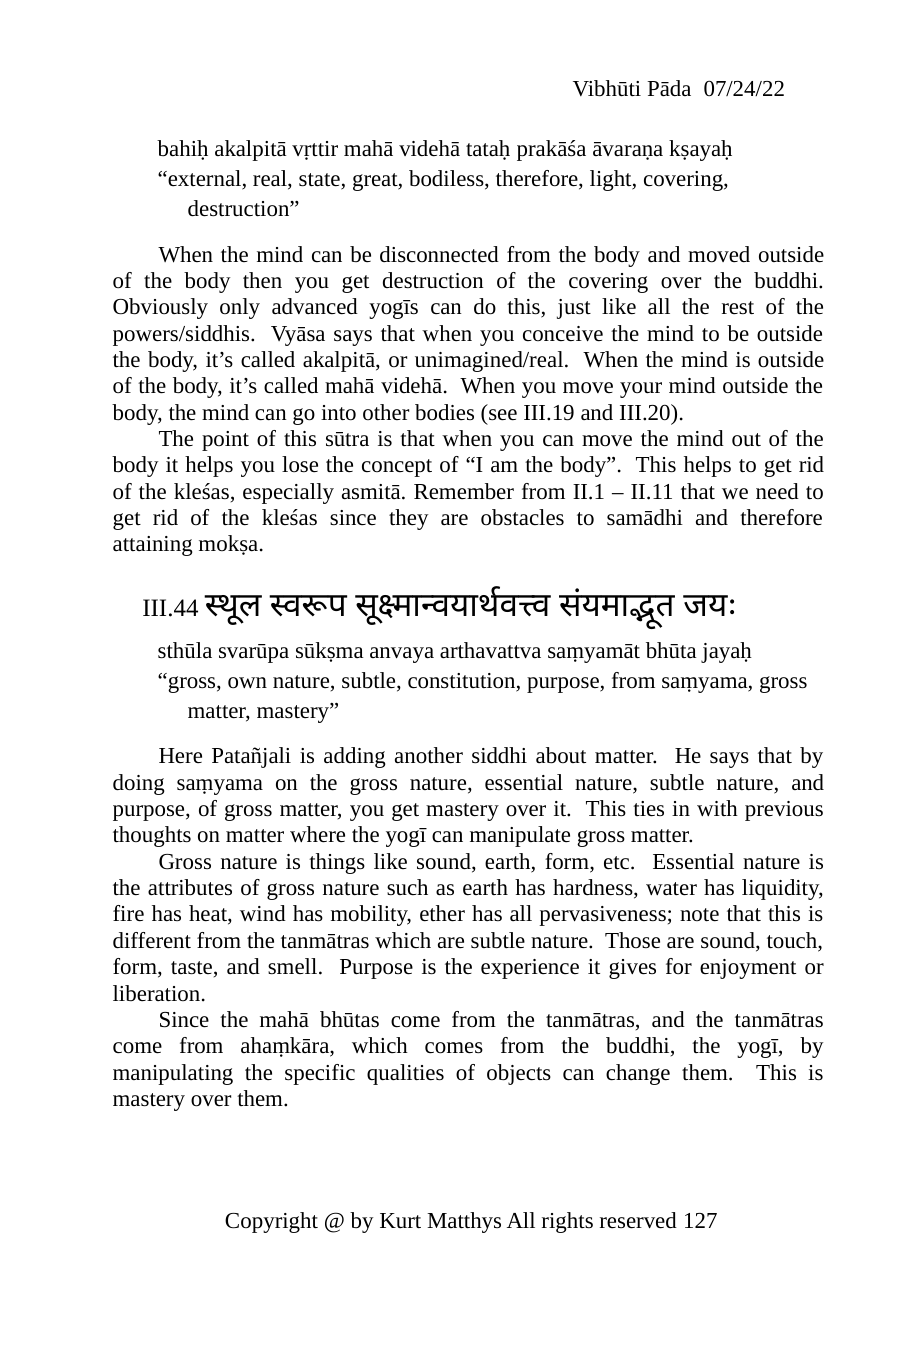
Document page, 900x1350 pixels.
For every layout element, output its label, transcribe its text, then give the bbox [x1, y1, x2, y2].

text sthūla svarūpa sūkṣma anvaya arthavattva saṃyamāt bhūta jayaḥ [157, 637, 825, 663]
text Since the mahā bhūtas come from the tanmātras, and the tanmātras come from ahaṃkāra, which comes from the buddhi, the yogī, by manipulating the specific qualities of objects can change them. This is mastery over them. [112, 1006, 825, 1111]
text The point of this sūtra is that when you can move the mind out of the body it helps you lose the concept of “I am the body”. This helps to get rid of the kleśas, especially asmitā. Remember from II.1 – II.11 that we need to get rid of the kleśas since they are obstacles to samādhi and therefore attaining mokṣa. [112, 425, 825, 557]
text When the mind can be disconnected from the body and moved outside of the body then you get destruction of the covering over the buddhi. Obviously only advanced yogīs can do this, just like all the rest of the powers/siddhis. Vyāsa says that when you conceive the mind to be outside the body, it’s called akalpitā, or unimagined/real. When the mind is outside of the body, it’s called mahā videhā. When you move your mind outside the body, the mind can go into other bodies (see III.19 and III.20). [112, 241, 825, 425]
text Here Patañjali is adding another siddhi about matter. He says that by doing saṃyama on the gross nature, essential nature, subtle nature, and purpose, of gross matter, you get mastery over it. This ties in with previous thoughts on matter where the yogī can manipulate gross matter. [112, 742, 825, 848]
text “external, real, state, great, bodiless, therefore, light, covering, destruction” [157, 165, 825, 222]
subtitle III.44 स्थूल स्वरूप सूक्ष्मान्वयार्थवत्त्व संयमाद्भूत जयः [142, 587, 825, 630]
text “gross, own nature, subtle, constitution, purpose, from saṃyama, gross matter, mastery” [157, 667, 825, 723]
text Gross nature is things like sound, earth, form, etc. Essential nature is the attributes of gross nature such as earth has hardness, water has liquidity, fire has heat, wind has mobility, ether has all pervasiveness; note that this is different from the tanmātras which are subtle nature. Those are sound, touch, form, taste, and smell. Purpose is the experience it gives for enjoyment or liberation. [112, 848, 825, 1006]
text bahiḥ akalpitā vṛttir mahā videhā tataḥ prakāśa āvaraṇa kṣayaḥ [157, 135, 825, 161]
